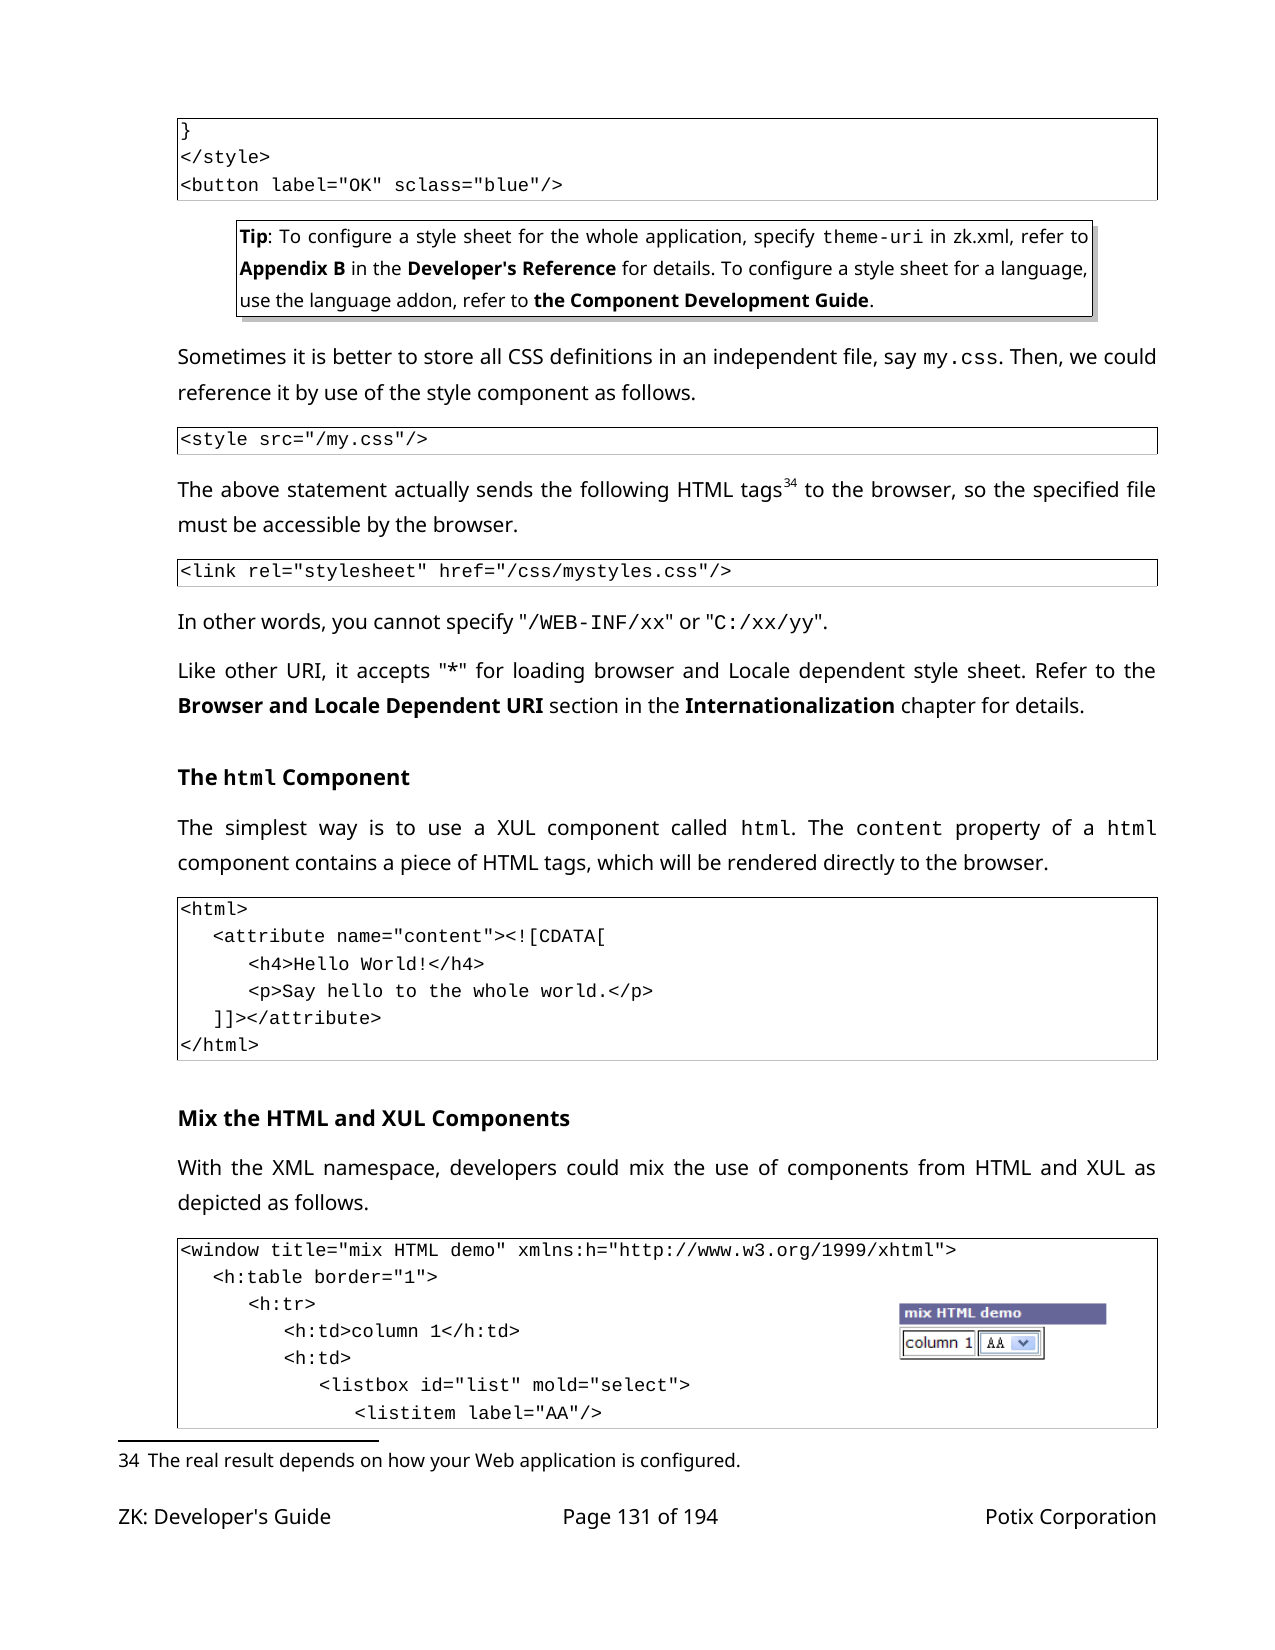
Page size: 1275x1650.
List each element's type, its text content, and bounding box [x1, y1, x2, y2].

text [1107, 1319, 1157, 1343]
text } [178, 119, 1157, 142]
subtitle The html Component [177, 762, 1157, 792]
text <h:td> [178, 1346, 1157, 1370]
text ]]></attribute> [178, 1006, 1157, 1030]
text The above statement actually sends the following HTML tags to the browser, so the specified file must be accessible by the browser. [177, 475, 1157, 538]
text <h4>Hello World!</h4> [178, 951, 1157, 976]
text </html> [178, 1033, 1157, 1060]
text <h:tr> [178, 1292, 1157, 1316]
text With the XML namespace, developers could mix the use of components from HTML and XUL as depicted as follows. [177, 1153, 1157, 1217]
picture [897, 1300, 1107, 1362]
subtitle Mix the HTML and XUL Components [177, 1103, 1157, 1133]
text In other words, you cannot specify "/WEB-INF/xx" or "C:/xx/yy". [177, 607, 1157, 635]
text Tip: To configure a style sheet for the whole application, specify theme-uri in zk.xml, refer to Appendix B in the Developer's Reference for details. To configure a style sheet for a language, use the language addon, refer to the Component Development Guide. [237, 221, 1092, 316]
text Like other URI, it accepts "*" for loading browser and Locale dependent style sheet. Refer to the Browser and Locale Dependent URI section in the Internationalization chapter for details. [177, 656, 1157, 719]
text The simplest way is to use a XUL component called html. The content property of a html component contains a piece of HTML tags, which will be rendered directly to the browser. [177, 813, 1157, 876]
text The real result depends on how your Web application is configured. [118, 1447, 1157, 1473]
text <p>Say hello to the whole world.</p> [178, 978, 1157, 1003]
text <html> [178, 898, 1157, 921]
text <button label="OK" sclass="blue"/> [178, 172, 1157, 200]
text </style> [178, 145, 1157, 169]
text <listbox id="list" mold="select"> [178, 1373, 1157, 1398]
text <listitem label="AA"/> [178, 1401, 1157, 1428]
text <window title="mix HTML demo" xmlns:h="http://www.w3.org/1999/xhtml"> [178, 1239, 1157, 1262]
text <h:table border="1"> [178, 1264, 1157, 1289]
text <style src="/my.css"/> [178, 428, 1157, 454]
text Sometimes it is better to store all CSS definitions in an independent file, say my.css. Then, we could reference it by use of the style component as follows. [177, 342, 1157, 406]
text <attribute name="content"><![CDATA[ [178, 924, 1157, 948]
text <link rel="stylesheet" href="/css/mystyles.css"/> [178, 560, 1157, 586]
text <h:td>column 1</h:td> [178, 1319, 897, 1343]
